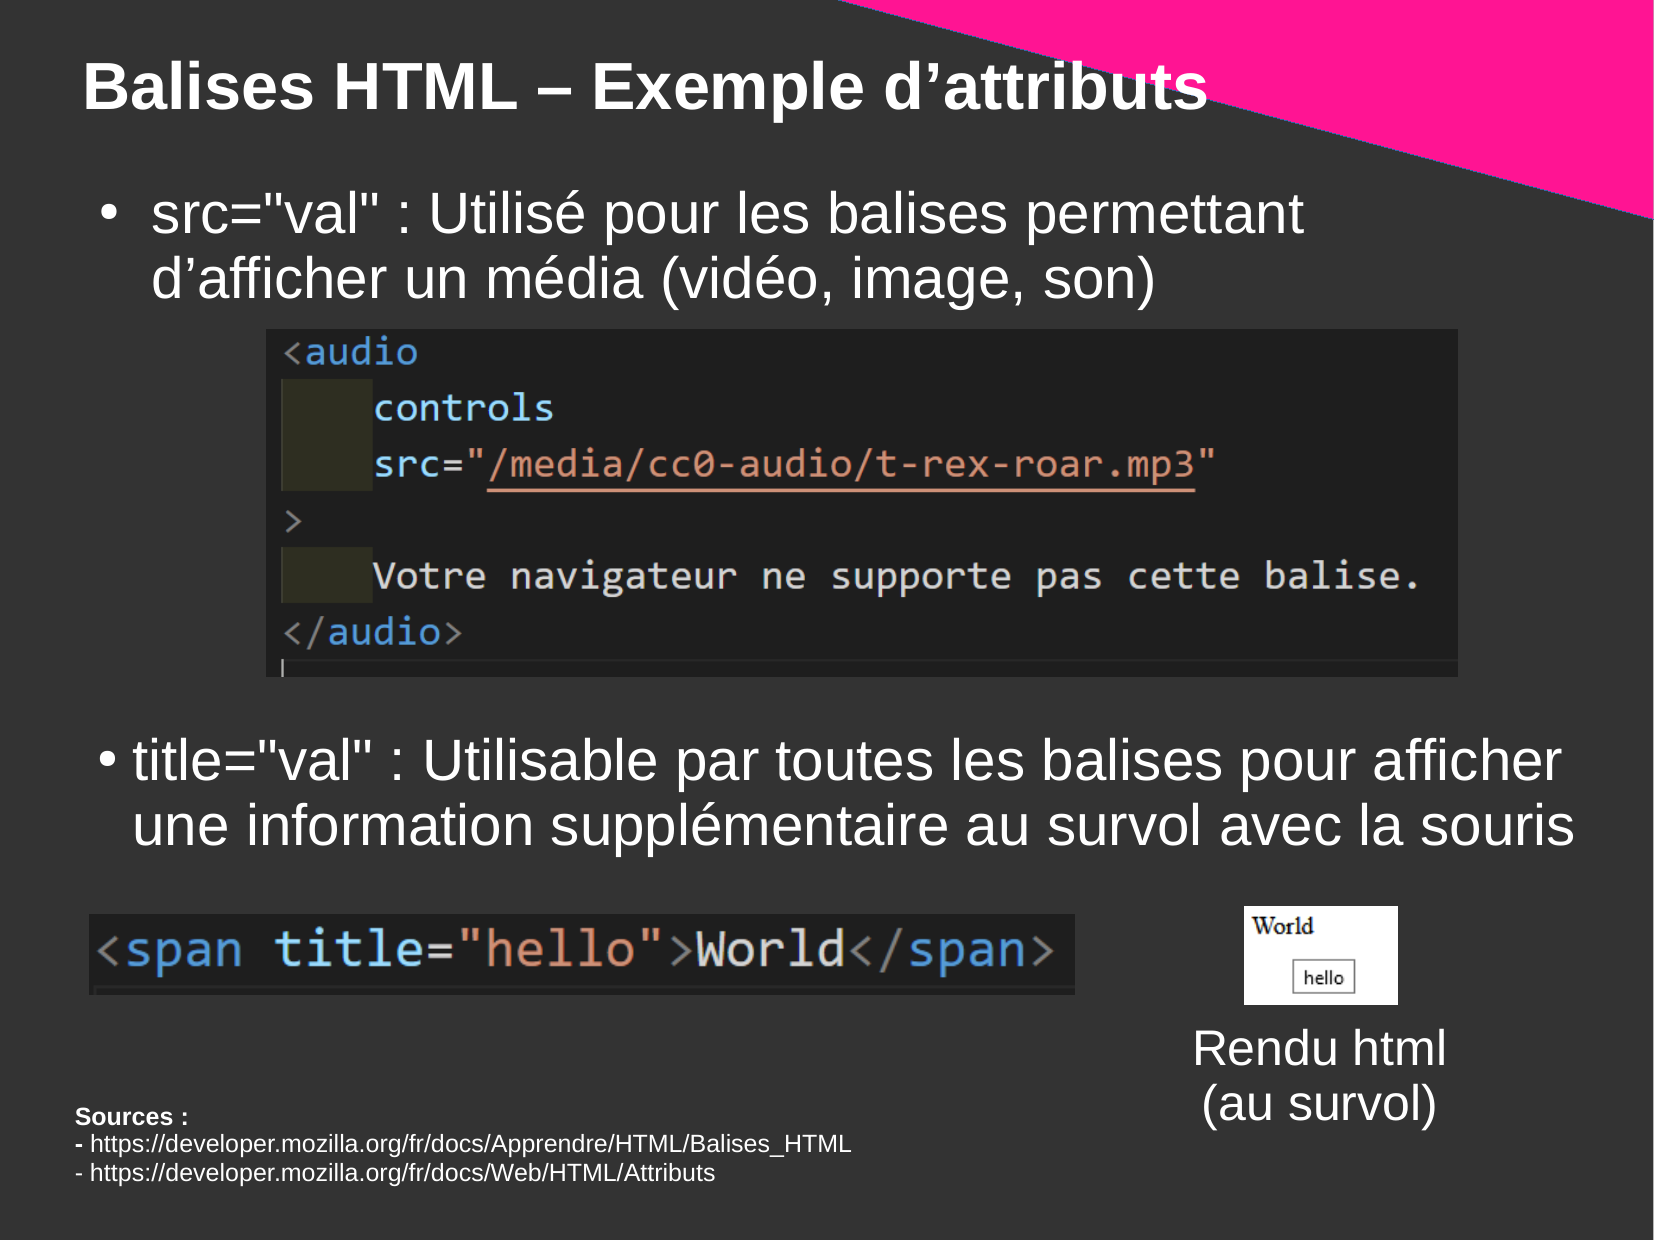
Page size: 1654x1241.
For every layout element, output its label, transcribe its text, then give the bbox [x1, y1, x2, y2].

title Rendu html (au survol) [1124, 1019, 1515, 1188]
text_box [838, 0, 1654, 220]
text_box Sources : - https://developer.mozilla.org/fr/docs/Apprendre/HTML/Balises_HTML - https://developer.mozilla.org/fr/docs/Web/HTML/Attributs [59, 1094, 1546, 1241]
picture [89, 914, 1075, 995]
title Balises HTML – Exemple d’attributs [82, 49, 1571, 162]
picture [266, 329, 1458, 677]
list src="val" : Utilisé pour les balises permettant d’afficher un média (vidéo, image, son) [80, 180, 1545, 315]
text_box title="val" : Utilisable par toutes les balises pour afficher une information supplémentaire au survol avec la souris [82, 720, 1635, 1000]
picture [1244, 906, 1398, 1005]
